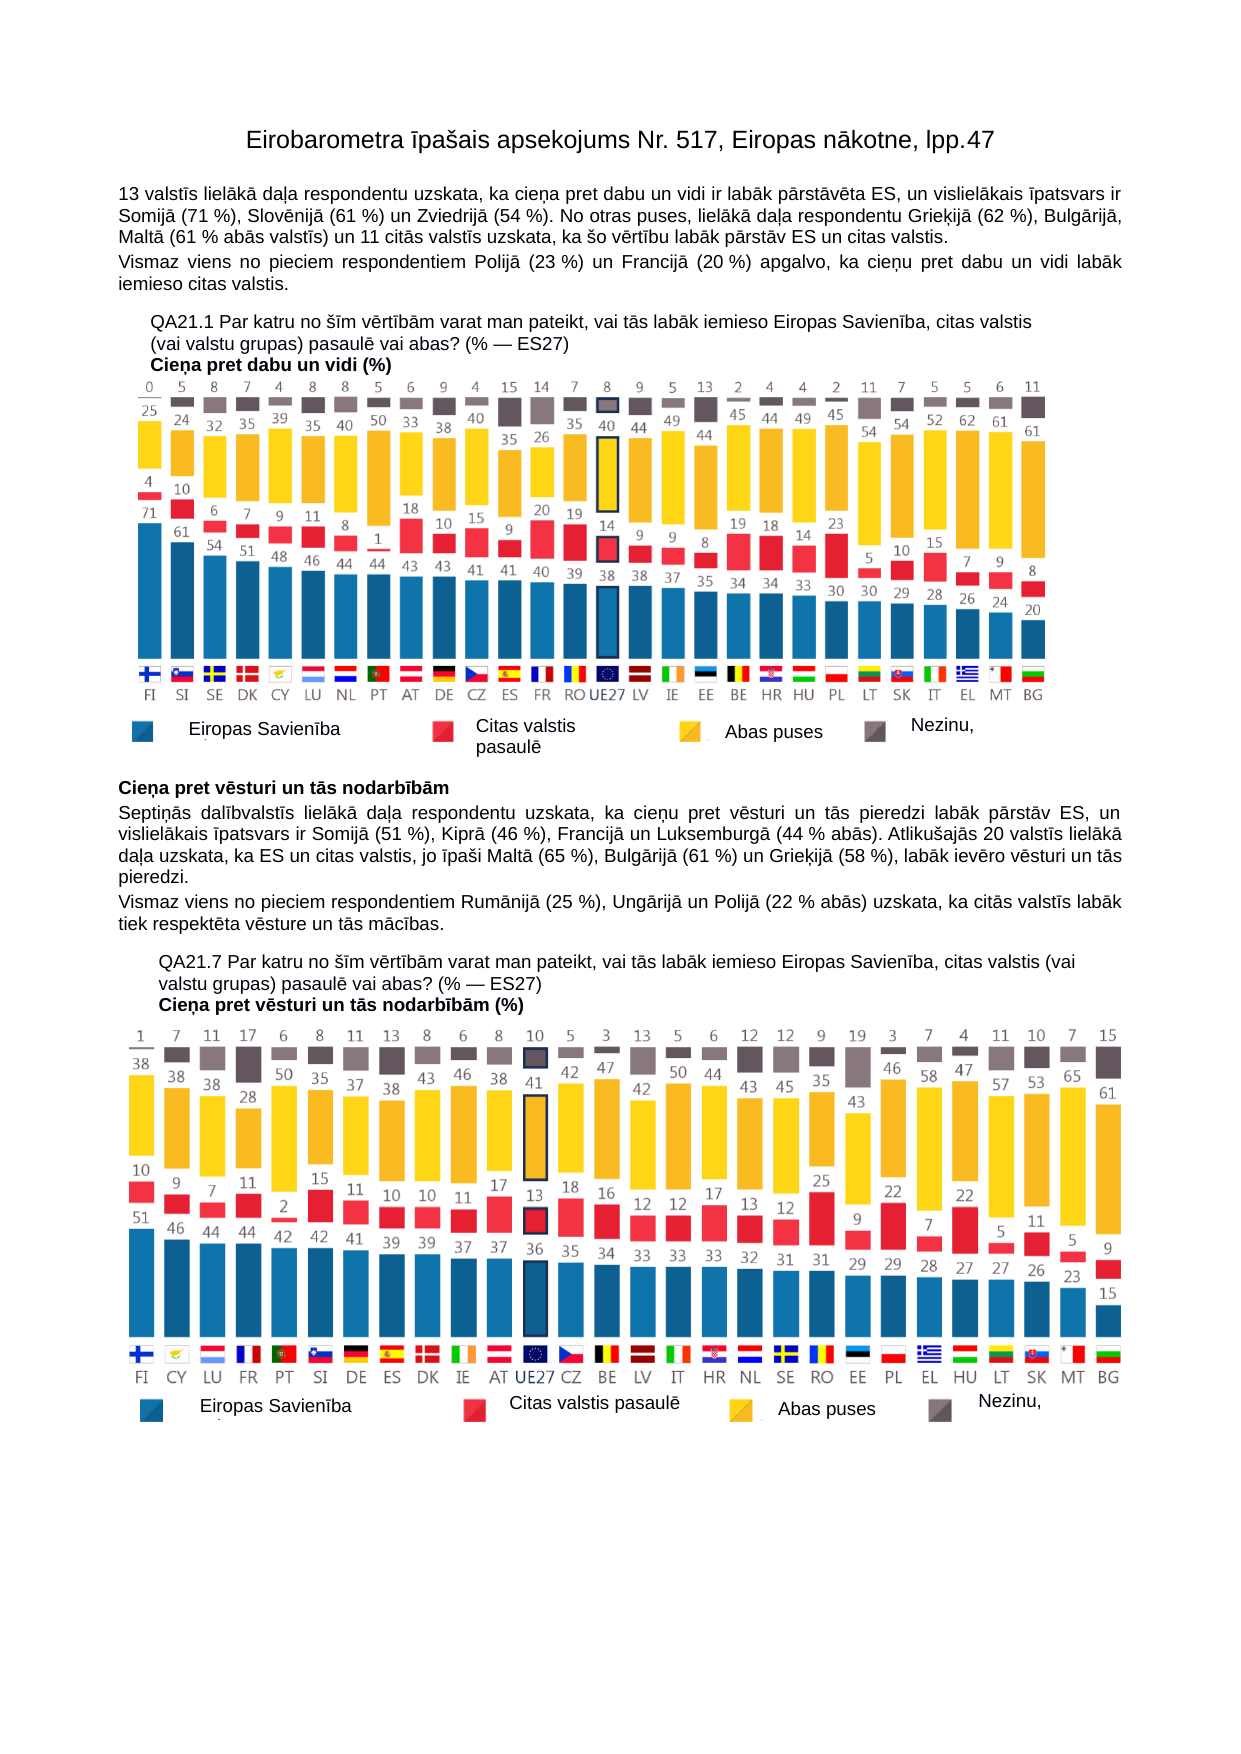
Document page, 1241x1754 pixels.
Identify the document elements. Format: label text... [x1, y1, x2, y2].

picture [118, 375, 1052, 774]
text Vismaz viens no pieciem respondentiem Rumānijā (25 %), Ungārijā un Polijā (22 % abās) uzskata, ka citās valstīs labāk tiek respektēta vēsture un tās mācības. [118, 891, 1122, 934]
text 13 valstīs lielākā daļa respondentu uzskata, ka cieņa pret dabu un vidi ir labāk pārstāvēta ES, un vislielākais īpatsvars ir Somijā (71 %), Slovēnijā (61 %) un Zviedrijā (54 %). No otras puses, lielākā daļa respondentu Grieķijā (62 %), Bulgārijā, Maltā (61 % abās valstīs) un 11 citās valstīs uzskata, ka šo vērtību labāk pārstāv ES un citas valstis. [118, 183, 1122, 247]
text Vismaz viens no pieciem respondentiem Polijā (23 %) un Francijā (20 %) apgalvo, ka cieņu pret dabu un vidi labāk iemieso citas valstis. [118, 251, 1122, 294]
picture [123, 1022, 1129, 1457]
text Septiņās dalībvalstīs lielākā daļa respondentu uzskata, ka cieņu pret vēsturi un tās pieredzi labāk pārstāv ES, un vislielākais īpatsvars ir Somijā (51 %), Kiprā (46 %), Francijā un Luksemburgā (44 % abās). Atlikušajās 20 valstīs lielākā daļa uzskata, ka ES un citas valstis, jo īpaši Maltā (65 %), Bulgārijā (61 %) un Grieķijā (58 %), labāk ievēro vēsturi un tās pieredzi. [118, 801, 1122, 888]
text Cieņa pret vēsturi un tās nodarbībām [118, 297, 1122, 798]
